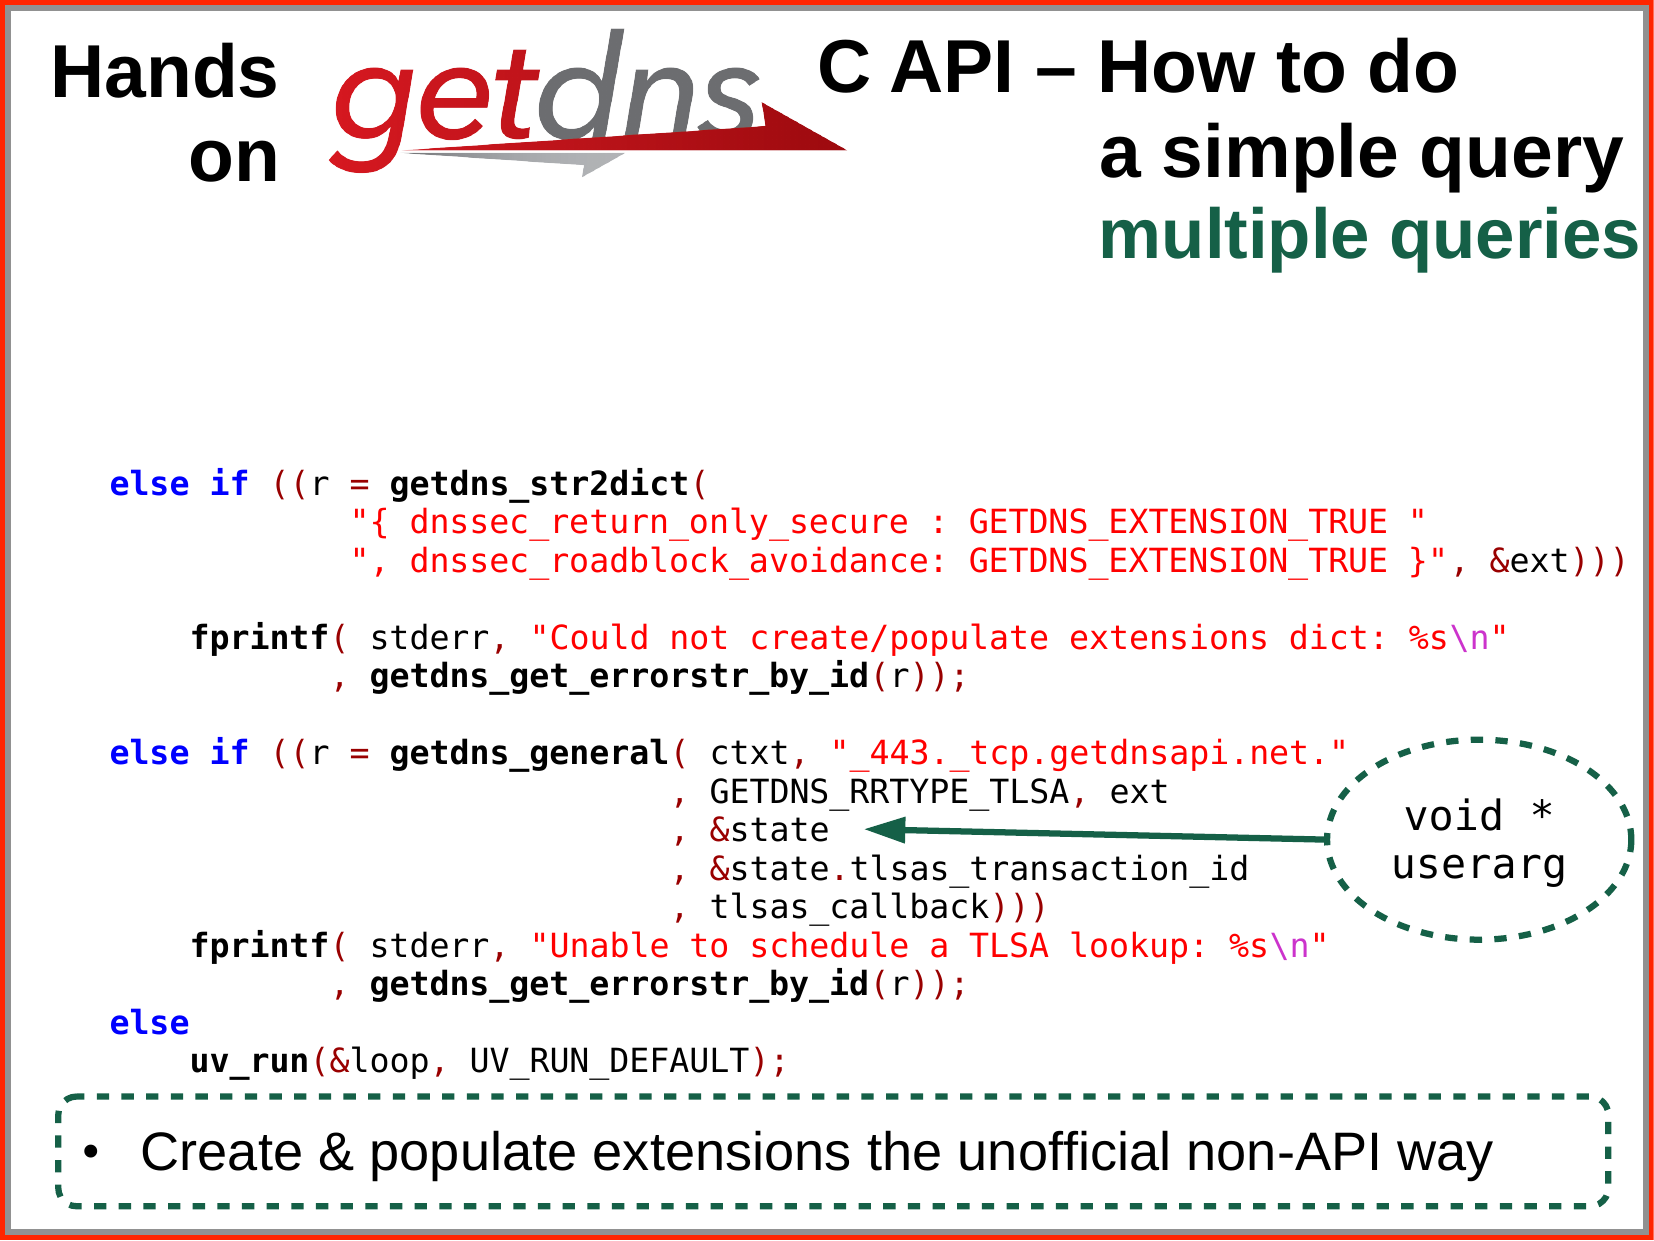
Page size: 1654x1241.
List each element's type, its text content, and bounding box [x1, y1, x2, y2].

title Hands on [0, 0, 280, 267]
picture [319, 20, 857, 193]
text_box multiple queries [1098, 192, 1654, 277]
list else if ((r = getdns_str2dict( "{ dnssec_return_only_secure : GETDNS_EXTENSION_TRUE " ", dnssec_roadblock_avoidance: GETDNS_EXTENSION_TRUE }", &ext))) fprintf( stderr, "Could not create/populate extensions dict: %s\n" , getdns_get_errorstr_by_id(r)); else if ((r = getdns_general( ctxt, "_443._tcp.getdnsapi.net." , GETDNS_RRTYPE_TLSA, ext , &state , &state.tlsas_transaction_id , tlsas_callback))) fprintf( stderr, "Unable to schedule a TLSA lookup: %s\n" , getdns_get_errorstr_by_id(r)); else uv_run(&loop, UV_RUN_DEFAULT); [29, 310, 1651, 1090]
title C API – How to do a simple query [817, 24, 1654, 193]
text_box void * userarg [1327, 739, 1632, 940]
text_box Create & populate extensions the unofficial non-API way [58, 1096, 1609, 1207]
